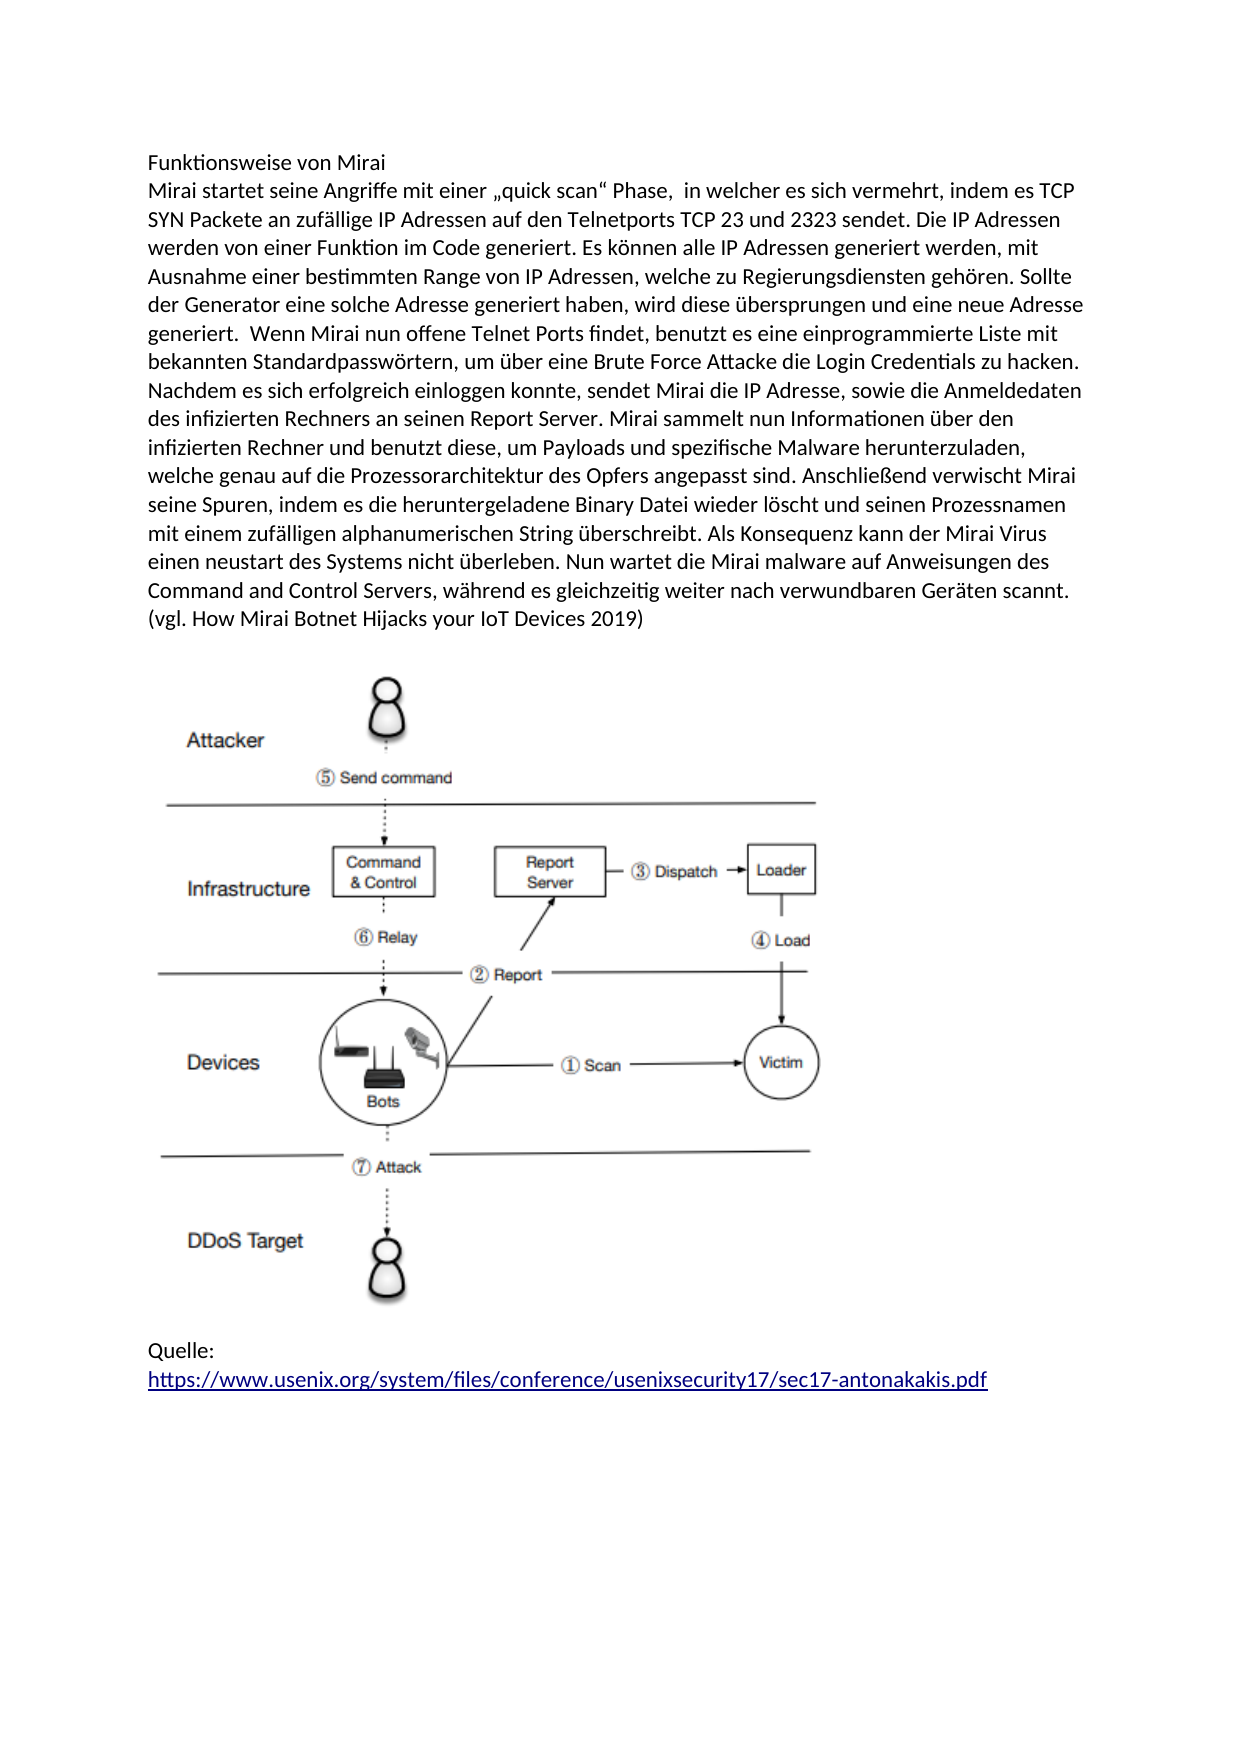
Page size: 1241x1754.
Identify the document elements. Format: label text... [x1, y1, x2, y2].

text Funktionsweise von Mirai Mirai startet seine Angriffe mit einer „quick scan“ Phase, in welcher es sich vermehrt, indem es TCP SYN Packete an zufällige IP Adressen auf den Telnetports TCP 23 und 2323 sendet. Die IP Adressen werden von einer Funktion im Code generiert. Es können alle IP Adressen generiert werden, mit Ausnahme einer bestimmten Range von IP Adressen, welche zu Regierungsdiensten gehören. Sollte der Generator eine solche Adresse generiert haben, wird diese übersprungen und eine neue Adresse generiert. Wenn Mirai nun offene Telnet Ports findet, benutzt es eine einprogrammierte Liste mit bekannten Standardpasswörtern, um über eine Brute Force Attacke die Login Credentials zu hacken. Nachdem es sich erfolgreich einloggen konnte, sendet Mirai die IP Adresse, sowie die Anmeldedaten des infizierten Rechners an seinen Report Server. Mirai sammelt nun Informationen über den infizierten Rechner und benutzt diese, um Payloads und spezifische Malware herunterzuladen, welche genau auf die Prozessorarchitektur des Opfers angepasst sind. Anschließend verwischt Mirai seine Spuren, indem es die heruntergeladene Binary Datei wieder löscht und seinen Prozessnamen mit einem zufälligen alphanumerischen String überschreibt. Als Konsequenz kann der Mirai Virus einen neustart des Systems nicht überleben. Nun wartet die Mirai malware auf Anweisungen des Command and Control Servers, während es gleichzeitig weiter nach verwundbaren Geräten scannt. (vgl. How Mirai Botnet Hijacks your IoT Devices 2019) [148, 148, 1093, 632]
text Quelle: https://www.usenix.org/system/files/conference/usenixsecurity17/sec17-antonakakis.pdf [148, 1336, 1093, 1393]
